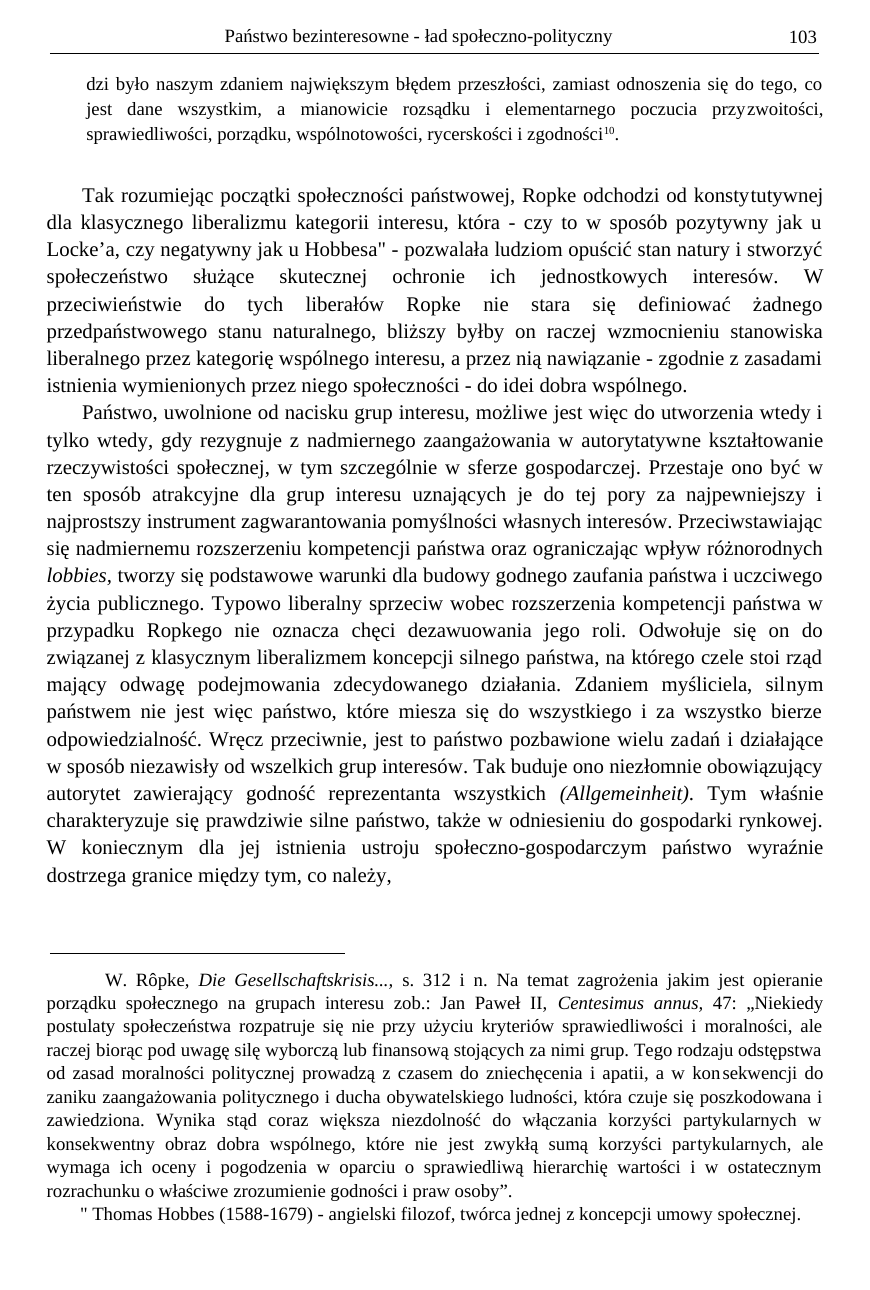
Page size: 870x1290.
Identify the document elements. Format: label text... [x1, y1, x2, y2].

text Tak rozumiejąc początki społeczności państwowej, Ropke odchodzi od konsty­tutywnej dla klasycznego liberalizmu kategorii interesu, która - czy to w sposób pozytywny jak u Locke’a, czy negatywny jak u Hobbesa" - pozwalała ludziom opuścić stan natury i stworzyć społeczeństwo służące skutecznej ochronie ich jed­nostkowych interesów. W przeciwieństwie do tych liberałów Ropke nie stara się definiować żadnego przedpaństwowego stanu naturalnego, bliższy byłby on raczej wzmocnieniu stanowiska liberalnego przez kategorię wspólnego interesu, a przez nią nawiązanie - zgodnie z zasadami istnienia wymienionych przez niego społecz­ności - do idei dobra wspólnego. [46, 183, 823, 397]
text W. Rôpke, Die Gesellschaftskrisis..., s. 312 i n. Na temat zagrożenia jakim jest opieranie porządku społecznego na grupach interesu zob.: Jan Paweł II, Centesimus annus, 47: „Niekiedy postulaty społeczeństwa rozpatruje się nie przy użyciu kryteriów sprawiedliwości i moralności, ale raczej biorąc pod uwagę silę wyborczą lub finansową stojących za nimi grup. Tego rodzaju odstępstwa od zasad moralności politycznej prowadzą z czasem do zniechęcenia i apatii, a w kon­sekwencji do zaniku zaangażowania politycznego i ducha obywatelskiego ludności, która czuje się poszkodowana i zawiedziona. Wynika stąd coraz większa niezdolność do włączania korzyści partykularnych w konsekwentny obraz dobra wspólnego, które nie jest zwykłą sumą korzyści par­tykularnych, ale wymaga ich oceny i pogodzenia w oparciu o sprawiedliwą hierarchię wartości i w ostatecznym rozrachunku o właściwe zrozumienie godności i praw osoby”. [46, 968, 823, 1201]
text Państwo, uwolnione od nacisku grup interesu, możliwe jest więc do utworzenia wtedy i tylko wtedy, gdy rezygnuje z nadmiernego zaangażowania w autorytatyw­ne kształtowanie rzeczywistości społecznej, w tym szczególnie w sferze gospodar­czej. Przestaje ono być w ten sposób atrakcyjne dla grup interesu uznających je do tej pory za najpewniejszy i najprostszy instrument zagwarantowania pomyślności własnych interesów. Przeciwstawiając się nadmiernemu rozszerzeniu kompetencji państwa oraz ograniczając wpływ różnorodnych lobbies, tworzy się podstawowe warunki dla budowy godnego zaufania państwa i uczciwego życia publicznego. Typowo liberalny sprzeciw wobec rozszerzenia kompetencji państwa w przypadku Ropkego nie oznacza chęci dezawuowania jego roli. Odwołuje się on do związanej z klasycznym liberalizmem koncepcji silnego państwa, na którego czele stoi rząd mający odwagę podejmowania zdecydowanego działania. Zdaniem myśliciela, sil­nym państwem nie jest więc państwo, które miesza się do wszystkiego i za wszystko bierze odpowiedzialność. Wręcz przeciwnie, jest to państwo pozbawione wielu za­dań i działające w sposób niezawisły od wszelkich grup interesów. Tak buduje ono niezłomnie obowiązujący autorytet zawierający godność reprezentanta wszystkich (Allgemeinheit). Tym właśnie charakteryzuje się prawdziwie silne państwo, także w odniesieniu do gospodarki rynkowej. W koniecznym dla jej istnienia ustroju spo­łeczno-gospodarczym państwo wyraźnie dostrzega granice między tym, co należy, [46, 400, 823, 887]
text Państwo bezinteresowne - ład społeczno-polityczny [224, 24, 644, 46]
text dzi było naszym zdaniem największym błędem przeszłości, zamiast odnoszenia się do tego, co jest dane wszystkim, a mianowicie rozsądku i elementarnego poczucia przy­zwoitości, sprawiedliwości, porządku, wspólnotowości, rycerskości i zgodności10. [86, 73, 823, 144]
text " Thomas Hobbes (1588-1679) - angielski filozof, twórca jednej z koncepcji umowy społecznej. [46, 1203, 823, 1224]
text 103 [788, 26, 820, 48]
